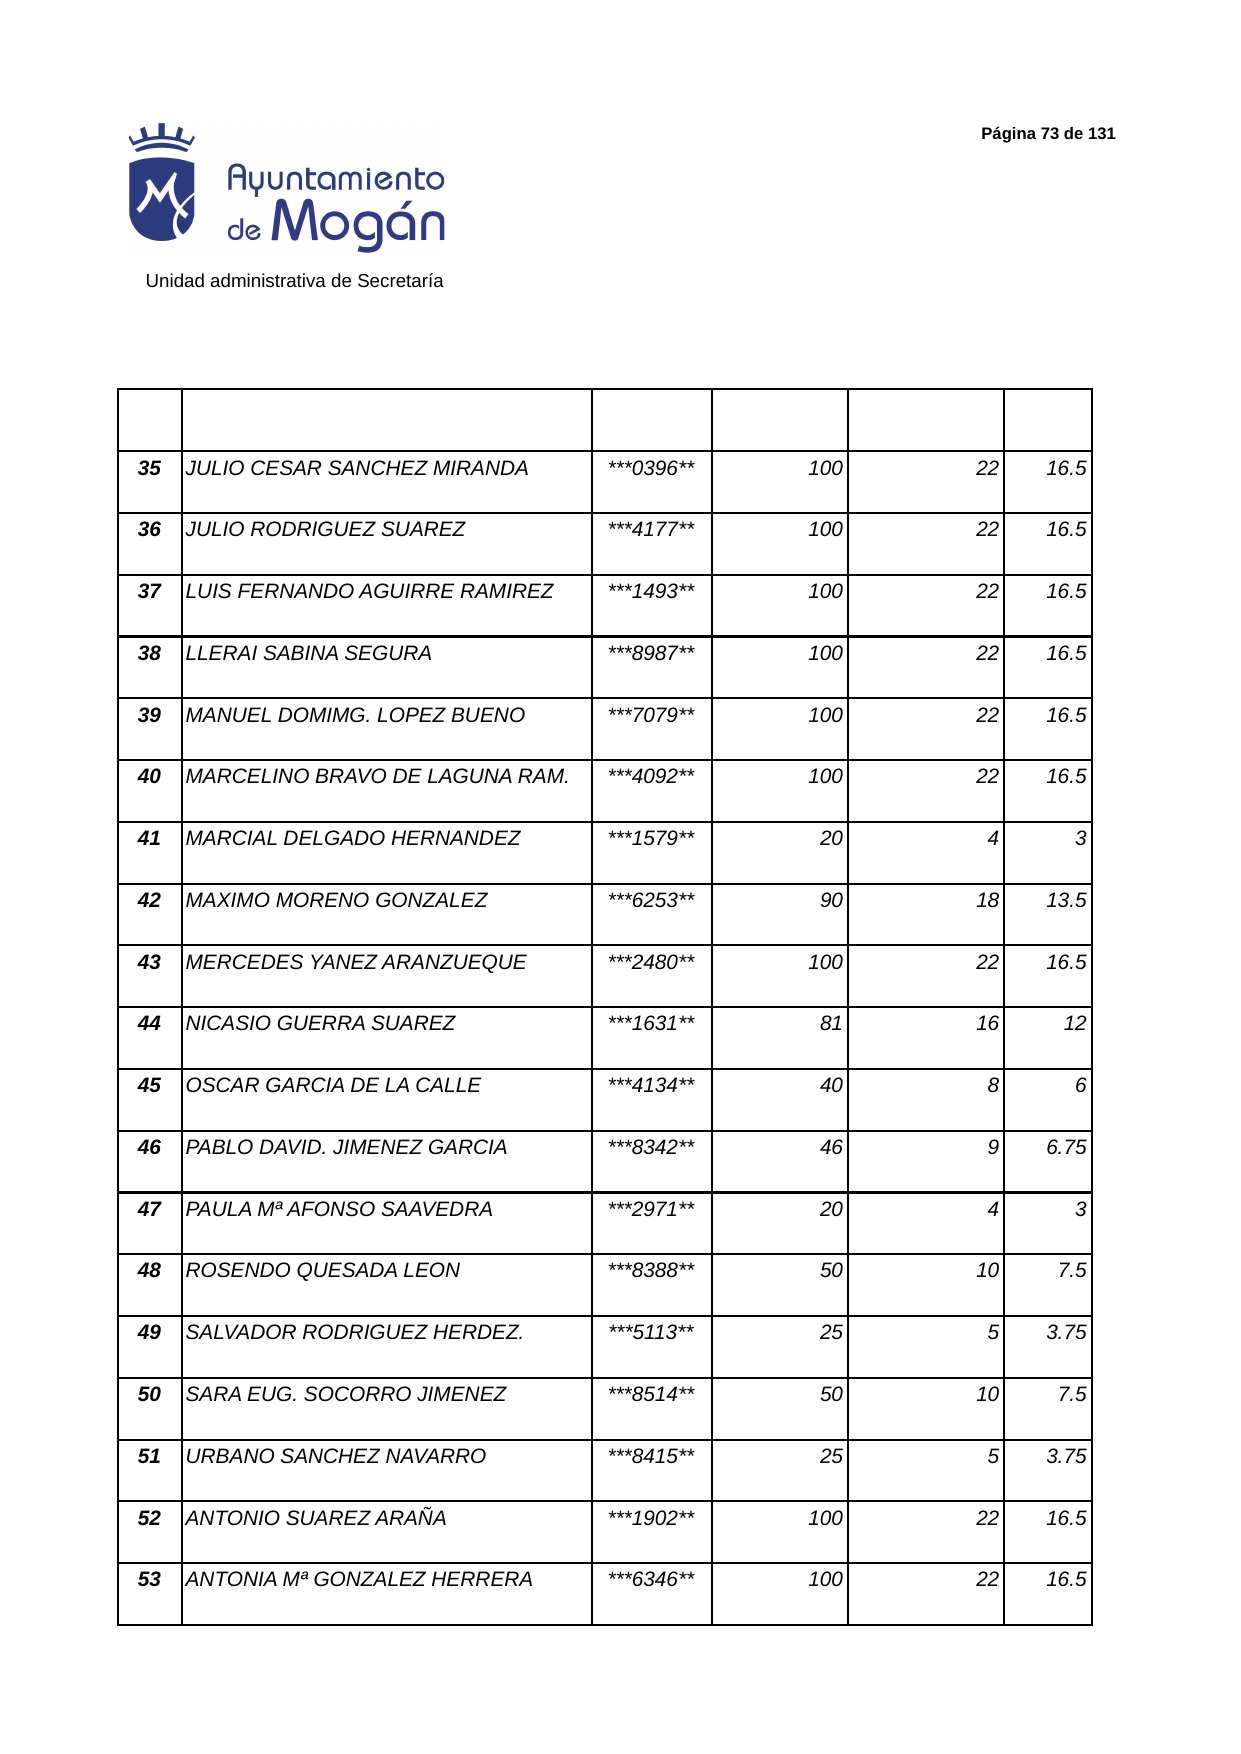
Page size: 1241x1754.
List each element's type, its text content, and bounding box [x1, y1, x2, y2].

table_cell URBANO SANCHEZ NAVARRO [183, 1441, 591, 1500]
table_cell 36 [119, 514, 181, 574]
table_cell 22 [849, 452, 1003, 512]
table_cell MERCEDES YANEZ ARANZUEQUE [183, 946, 591, 1006]
table_cell 100 [713, 576, 847, 635]
table_cell PAULA Mª AFONSO SAAVEDRA [183, 1194, 591, 1253]
table_cell 22 [849, 1564, 1003, 1624]
table_cell ***8514** [593, 1379, 711, 1438]
table_cell 100 [713, 761, 847, 821]
table_cell 100 [713, 1502, 847, 1562]
table_cell 22 [849, 638, 1003, 697]
table_cell 81 [713, 1008, 847, 1068]
table_cell ***1493** [593, 576, 711, 635]
table_cell MARCIAL DELGADO HERNANDEZ [183, 823, 591, 882]
table_cell 4 [849, 823, 1003, 882]
table_cell 39 [119, 699, 181, 759]
table_cell 16,5 [1005, 761, 1091, 821]
table_cell 43 [119, 946, 181, 1006]
table_cell 49 [119, 1317, 181, 1377]
table_cell LLERAI SABINA SEGURA [183, 638, 591, 697]
table_cell NICASIO GUERRA SUAREZ [183, 1008, 591, 1068]
table_cell JULIO RODRIGUEZ SUAREZ [183, 514, 591, 574]
table_cell ***7079** [593, 699, 711, 759]
table_cell [119, 390, 181, 450]
table_cell MAXIMO MORENO GONZALEZ [183, 885, 591, 944]
table_cell ROSENDO QUESADA LEON [183, 1255, 591, 1315]
table_cell 16,5 [1005, 576, 1091, 635]
table_cell 22 [849, 576, 1003, 635]
table_cell 25 [713, 1317, 847, 1377]
table_cell ***0396** [593, 452, 711, 512]
table_cell 100 [713, 946, 847, 1006]
table_cell 10 [849, 1379, 1003, 1438]
table_cell 40 [713, 1070, 847, 1129]
table_cell 22 [849, 761, 1003, 821]
table_cell 16,5 [1005, 638, 1091, 697]
table_cell 46 [713, 1132, 847, 1191]
table_cell ***8415** [593, 1441, 711, 1500]
table_cell 20 [713, 1194, 847, 1253]
table_cell MANUEL DOMIMG. LOPEZ BUENO [183, 699, 591, 759]
table_cell [849, 390, 1003, 450]
table_cell 50 [713, 1255, 847, 1315]
table_cell 25 [713, 1441, 847, 1500]
table_cell 100 [713, 514, 847, 574]
table_cell ***1579** [593, 823, 711, 882]
table_cell [593, 390, 711, 450]
table_cell ***1902** [593, 1502, 711, 1562]
table_cell 47 [119, 1194, 181, 1253]
table_cell ***2971** [593, 1194, 711, 1253]
table_cell 7,5 [1005, 1379, 1091, 1438]
table_cell [713, 390, 847, 450]
table_cell 3 [1005, 1194, 1091, 1253]
table_cell 7,5 [1005, 1255, 1091, 1315]
table_cell SALVADOR RODRIGUEZ HERDEZ. [183, 1317, 591, 1377]
table_cell [183, 390, 591, 450]
table_cell 48 [119, 1255, 181, 1315]
table_cell 16,5 [1005, 1502, 1091, 1562]
table_cell 16,5 [1005, 452, 1091, 512]
table_cell 45 [119, 1070, 181, 1129]
table_cell ***5113** [593, 1317, 711, 1377]
table_cell 100 [713, 452, 847, 512]
table_cell JULIO CESAR SANCHEZ MIRANDA [183, 452, 591, 512]
table_cell 38 [119, 638, 181, 697]
table_cell 100 [713, 699, 847, 759]
table_cell 5 [849, 1441, 1003, 1500]
table_cell 50 [119, 1379, 181, 1438]
table_cell 10 [849, 1255, 1003, 1315]
table_cell ***6253** [593, 885, 711, 944]
table_cell 18 [849, 885, 1003, 944]
table_cell ***8342** [593, 1132, 711, 1191]
table_cell PABLO DAVID. JIMENEZ GARCIA [183, 1132, 591, 1191]
table_cell 16,5 [1005, 514, 1091, 574]
table_cell 8 [849, 1070, 1003, 1129]
table_cell 6,75 [1005, 1132, 1091, 1191]
table_cell 35 [119, 452, 181, 512]
table_cell 12 [1005, 1008, 1091, 1068]
table_cell 52 [119, 1502, 181, 1562]
table_cell 22 [849, 1502, 1003, 1562]
table_cell ***4134** [593, 1070, 711, 1129]
table_cell ANTONIO SUAREZ ARAÑA [183, 1502, 591, 1562]
table_cell 37 [119, 576, 181, 635]
table_cell ***4092** [593, 761, 711, 821]
table_cell 22 [849, 514, 1003, 574]
table_cell ***8987** [593, 638, 711, 697]
table_cell 100 [713, 1564, 847, 1624]
table_cell 53 [119, 1564, 181, 1624]
table_cell 22 [849, 946, 1003, 1006]
picture [128, 123, 445, 259]
table_cell MARCELINO BRAVO DE LAGUNA RAM. [183, 761, 591, 821]
table_cell OSCAR GARCIA DE LA CALLE [183, 1070, 591, 1129]
table_cell ANTONIA Mª GONZALEZ HERRERA [183, 1564, 591, 1624]
table_cell 90 [713, 885, 847, 944]
table_cell 9 [849, 1132, 1003, 1191]
table_cell 46 [119, 1132, 181, 1191]
table_cell 7,5 [1005, 390, 1091, 450]
table_cell 6 [1005, 1070, 1091, 1129]
table_cell ***6346** [593, 1564, 711, 1624]
table_cell 41 [119, 823, 181, 882]
table_cell 22 [849, 699, 1003, 759]
table_cell 13,5 [1005, 885, 1091, 944]
table_cell 16 [849, 1008, 1003, 1068]
table_cell LUIS FERNANDO AGUIRRE RAMIREZ [183, 576, 591, 635]
table_cell ***1631** [593, 1008, 711, 1068]
table_cell 16,5 [1005, 699, 1091, 759]
table_cell ***8388** [593, 1255, 711, 1315]
table_cell ***4177** [593, 514, 711, 574]
table_cell 42 [119, 885, 181, 944]
table_cell 50 [713, 1379, 847, 1438]
table_cell 44 [119, 1008, 181, 1068]
table_cell 3,75 [1005, 1441, 1091, 1500]
table_cell ***2480** [593, 946, 711, 1006]
table_cell 5 [849, 1317, 1003, 1377]
table_cell 4 [849, 1194, 1003, 1253]
table_cell 51 [119, 1441, 181, 1500]
table_cell 40 [119, 761, 181, 821]
table_cell 3 [1005, 823, 1091, 882]
table_cell 16,5 [1005, 946, 1091, 1006]
table_cell SARA EUG. SOCORRO JIMENEZ [183, 1379, 591, 1438]
table_cell 16,5 [1005, 1564, 1091, 1624]
table_cell 3,75 [1005, 1317, 1091, 1377]
table_cell 100 [713, 638, 847, 697]
table_cell 20 [713, 823, 847, 882]
